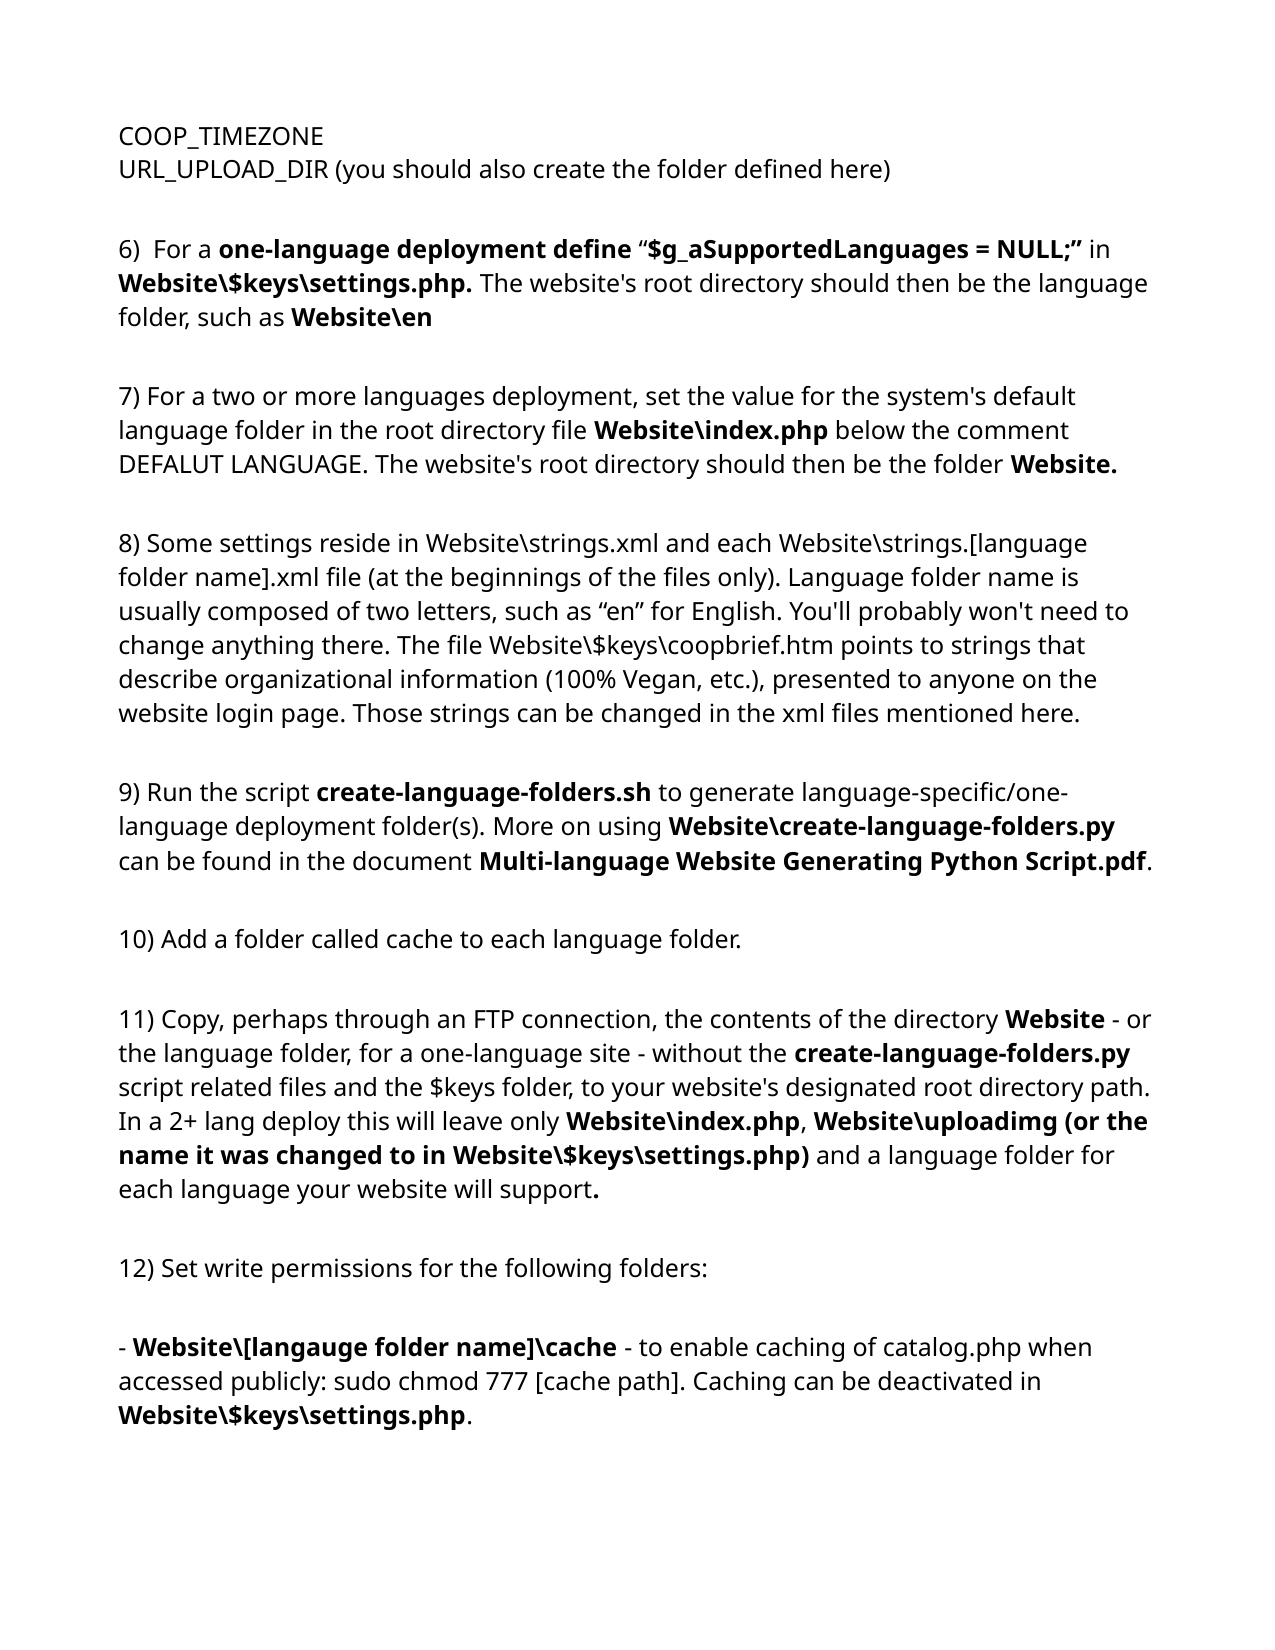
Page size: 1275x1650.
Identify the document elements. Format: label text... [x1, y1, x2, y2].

list Add a folder called cache to each language folder. [118, 922, 1157, 956]
list - Website\[langauge folder name]\cache - to enable caching of catalog.php when accessed publicly: sudo chmod 777 [cache path]. Caching can be deactivated in Website\$keys\settings.php. [118, 1330, 1157, 1432]
list URL_UPLOAD_DIR (you should also create the folder defined here) [118, 152, 1157, 186]
list COOP_TIMEZONE [118, 118, 1157, 152]
list For a one-language deployment define “$g_aSupportedLanguages = NULL;” in Website\$keys\settings.php. The website's root directory should then be the language folder, such as Website\en [118, 231, 1157, 333]
list Copy, perhaps through an FTP connection, the contents of the directory Website - or the language folder, for a one-language site - without the create-language-folders.py script related files and the $keys folder, to your website's designated root directory path. In a 2+ lang deploy this will leave only Website\index.php, Website\uploadimg (or the name it was changed to in Website\$keys\settings.php) and a language folder for each language your website will support. [118, 1001, 1157, 1206]
list For a two or more languages deployment, set the value for the system's default language folder in the root directory file Website\index.php below the comment DEFALUT LANGUAGE. The website's root directory should then be the folder Website. [118, 378, 1157, 481]
list Run the script create-language-folders.sh to generate language-specific/one-language deployment folder(s). More on using Website\create-language-folders.py can be found in the document Multi-language Website Generating Python Script.pdf. [118, 775, 1157, 877]
list Some settings reside in Website\strings.xml and each Website\strings.[language folder name].xml file (at the beginnings of the files only). Language folder name is usually composed of two letters, such as “en” for English. You'll probably won't need to change anything there. The file Website\$keys\coopbrief.htm points to strings that describe organizational information (100% Vegan, etc.), presented to anyone on the website login page. Those strings can be changed in the xml files mentioned here. [118, 526, 1157, 730]
list Set write permissions for the following folders: [118, 1251, 1157, 1285]
